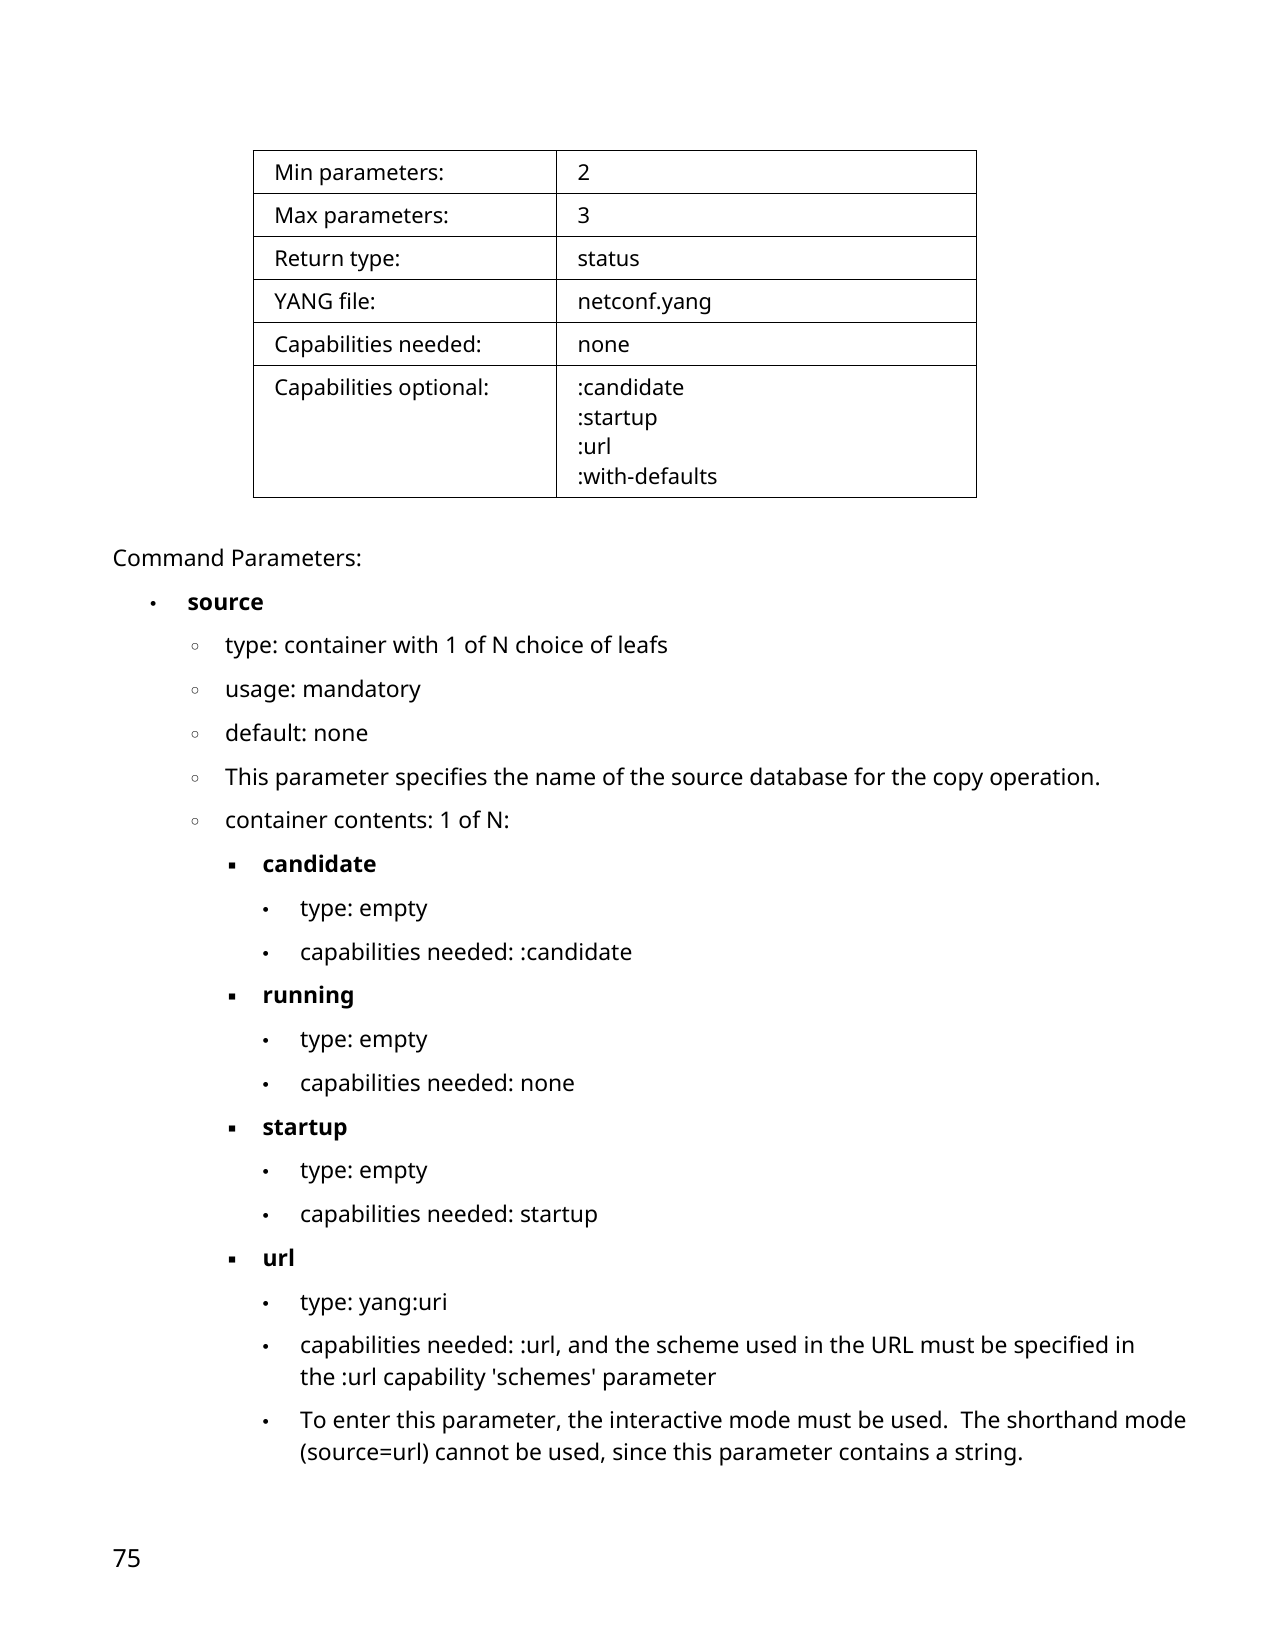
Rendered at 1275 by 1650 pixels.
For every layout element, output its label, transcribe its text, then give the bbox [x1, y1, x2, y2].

list type: container with 1 of N choice of leafs [187, 629, 1200, 660]
list default: none [187, 717, 1200, 748]
table_cell netconf.yang [557, 280, 976, 322]
table_cell Return type: [254, 237, 556, 279]
list startup [225, 1110, 1200, 1142]
list type: yang:uri [262, 1285, 1200, 1317]
table_cell 3 [557, 194, 976, 236]
list capabilities needed: none [262, 1067, 1200, 1098]
list type: empty [262, 1154, 1200, 1185]
table_cell Capabilities needed: [254, 323, 556, 364]
list type: empty [262, 1023, 1200, 1054]
table_cell Max parameters: [254, 194, 556, 236]
list To enter this parameter, the interactive mode must be used. The shorthand mode (source=url) cannot be used, since this parameter contains a string. [262, 1404, 1200, 1467]
table_cell Capabilities optional: [254, 366, 556, 497]
table_cell 2 [557, 151, 976, 193]
list container contents: 1 of N: [187, 804, 1200, 835]
list source [150, 585, 1200, 617]
table_cell YANG file: [254, 280, 556, 322]
list This parameter specifies the name of the source database for the copy operation. [187, 760, 1200, 792]
list url [225, 1242, 1200, 1273]
list capabilities needed: :candidate [262, 935, 1200, 967]
table_cell status [557, 237, 976, 279]
table_cell :candidate :startup :url :with-defaults [557, 366, 976, 497]
list candidate [225, 848, 1200, 879]
list usage: mandatory [187, 673, 1200, 704]
list capabilities needed: startup [262, 1198, 1200, 1229]
list running [225, 979, 1200, 1010]
table_cell none [557, 323, 976, 364]
table_cell Min parameters: [254, 151, 556, 193]
list type: empty [262, 892, 1200, 923]
text Command Parameters: [112, 542, 1200, 573]
list capabilities needed: :url, and the scheme used in the URL must be specified in the :url capability 'schemes' parameter [262, 1329, 1200, 1392]
